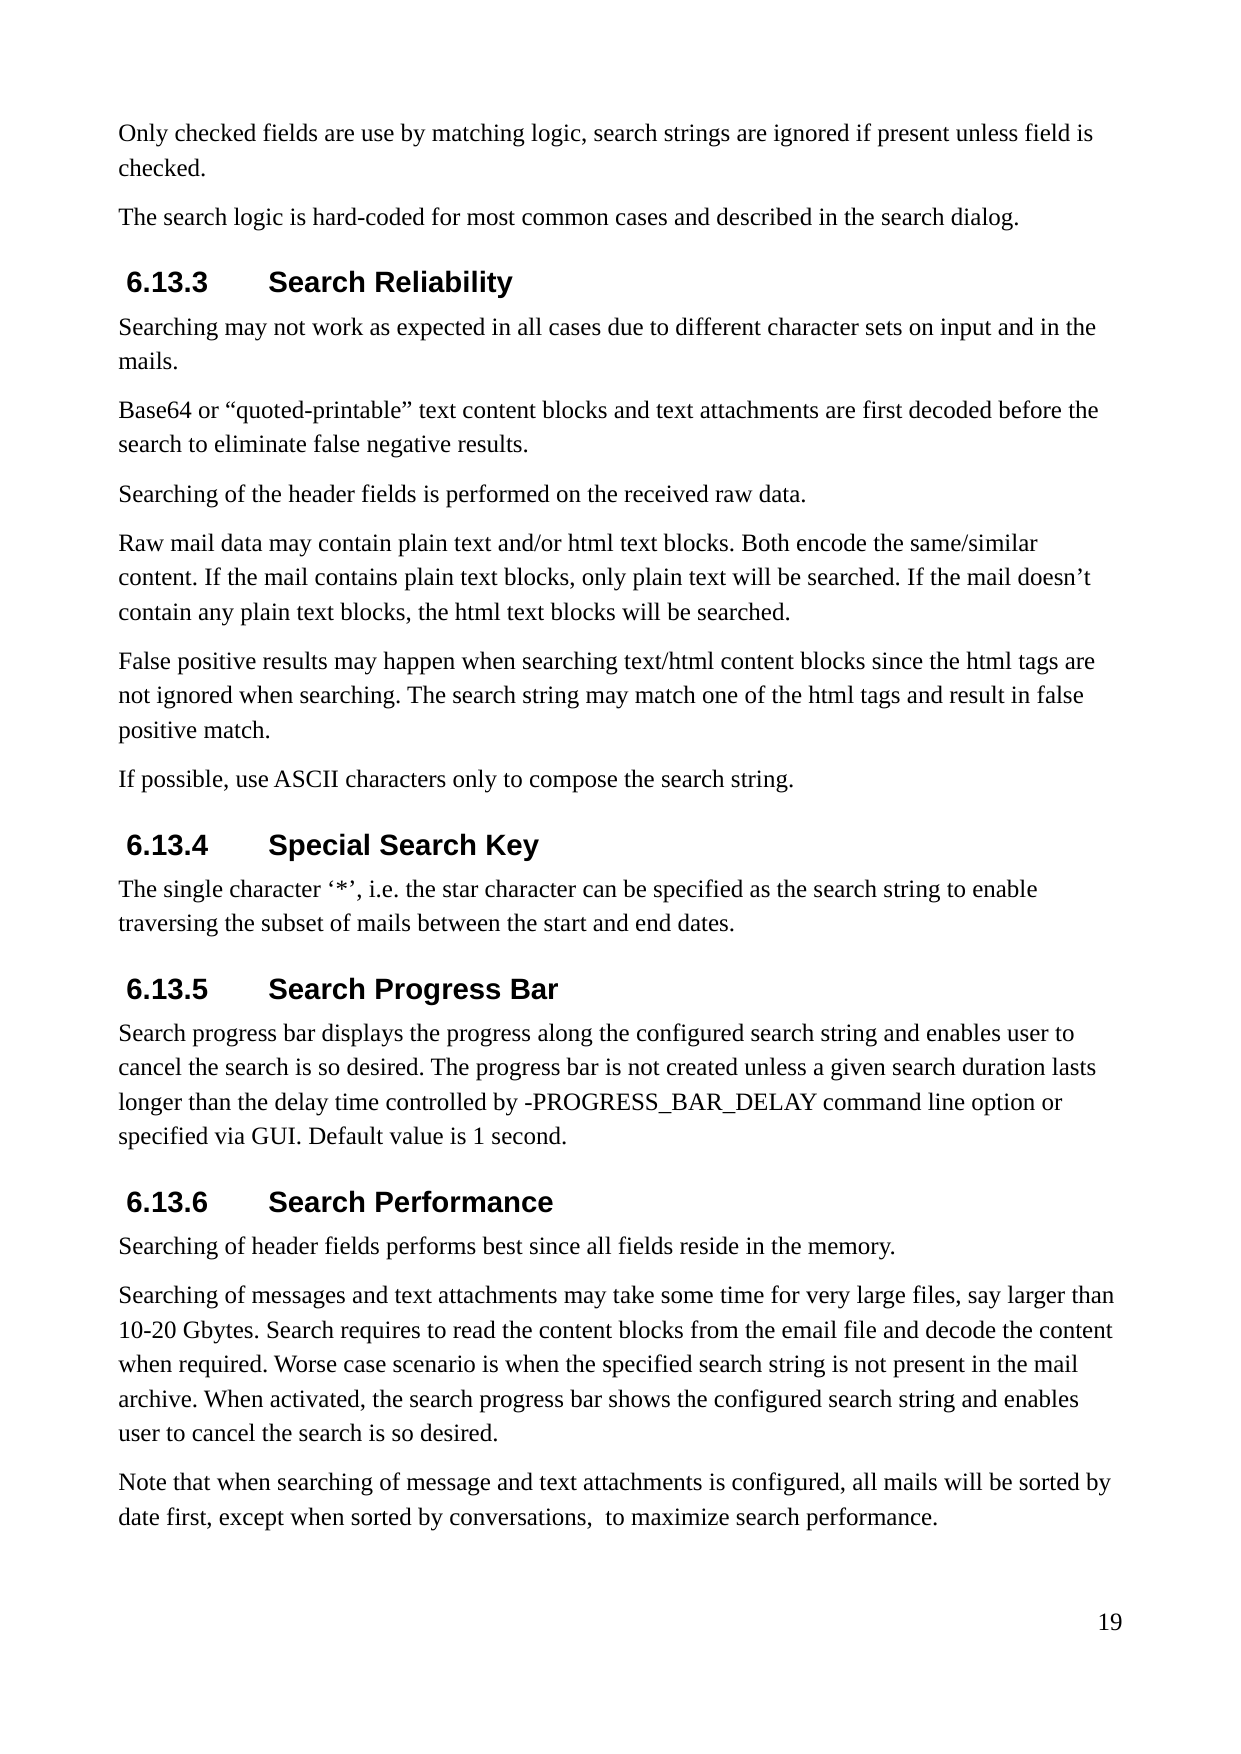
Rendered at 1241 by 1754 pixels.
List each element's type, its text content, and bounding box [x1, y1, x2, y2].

subtitle Search Performance [118, 1185, 1122, 1219]
text Searching of messages and text attachments may take some time for very large files, say larger than 10-20 Gbytes. Search requires to read the content blocks from the email file and decode the content when required. Worse case scenario is when the specified search string is not present in the mail archive. When activated, the search progress bar shows the configured search string and enables user to cancel the search is so desired. [118, 1280, 1122, 1447]
text Searching of header fields performs best since all fields reside in the memory. [118, 1231, 1122, 1260]
text Base64 or “quoted-printable” text content blocks and text attachments are first decoded before the search to eliminate false negative results. [118, 395, 1122, 458]
text If possible, use ASCII characters only to compose the search string. [118, 764, 1122, 792]
text Searching of the header fields is performed on the received raw data. [118, 479, 1122, 507]
text Note that when searching of message and text attachments is configured, all mails will be sorted by date first, except when sorted by conversations, to maximize search performance. [118, 1467, 1122, 1531]
text Searching may not work as expected in all cases due to different character sets on input and in the mails. [118, 312, 1122, 375]
text The single character ‘*’, i.e. the star character can be specified as the search string to enable traversing the subset of mails between the start and end dates. [118, 874, 1122, 937]
subtitle Search Reliability [118, 265, 1122, 299]
subtitle Search Progress Bar [118, 972, 1122, 1006]
text The search logic is hard-coded for most common cases and described in the search dialog. [118, 202, 1122, 230]
text False positive results may happen when searching text/html content blocks since the html tags are not ignored when searching. The search string may match one of the html tags and result in false positive match. [118, 646, 1122, 743]
subtitle Special Search Key [118, 827, 1122, 861]
text Raw mail data may contain plain text and/or html text blocks. Both encode the same/similar content. If the mail contains plain text blocks, only plain text will be searched. If the mail doesn’t contain any plain text blocks, the html text blocks will be searched. [118, 528, 1122, 625]
text Only checked fields are use by matching logic, search strings are ignored if present unless field is checked. [118, 118, 1122, 181]
text Search progress bar displays the progress along the configured search string and enables user to cancel the search is so desired. The progress bar is not created unless a given search duration lasts longer than the delay time controlled by -PROGRESS_BAR_DELAY command line option or specified via GUI. Default value is 1 second. [118, 1018, 1122, 1150]
